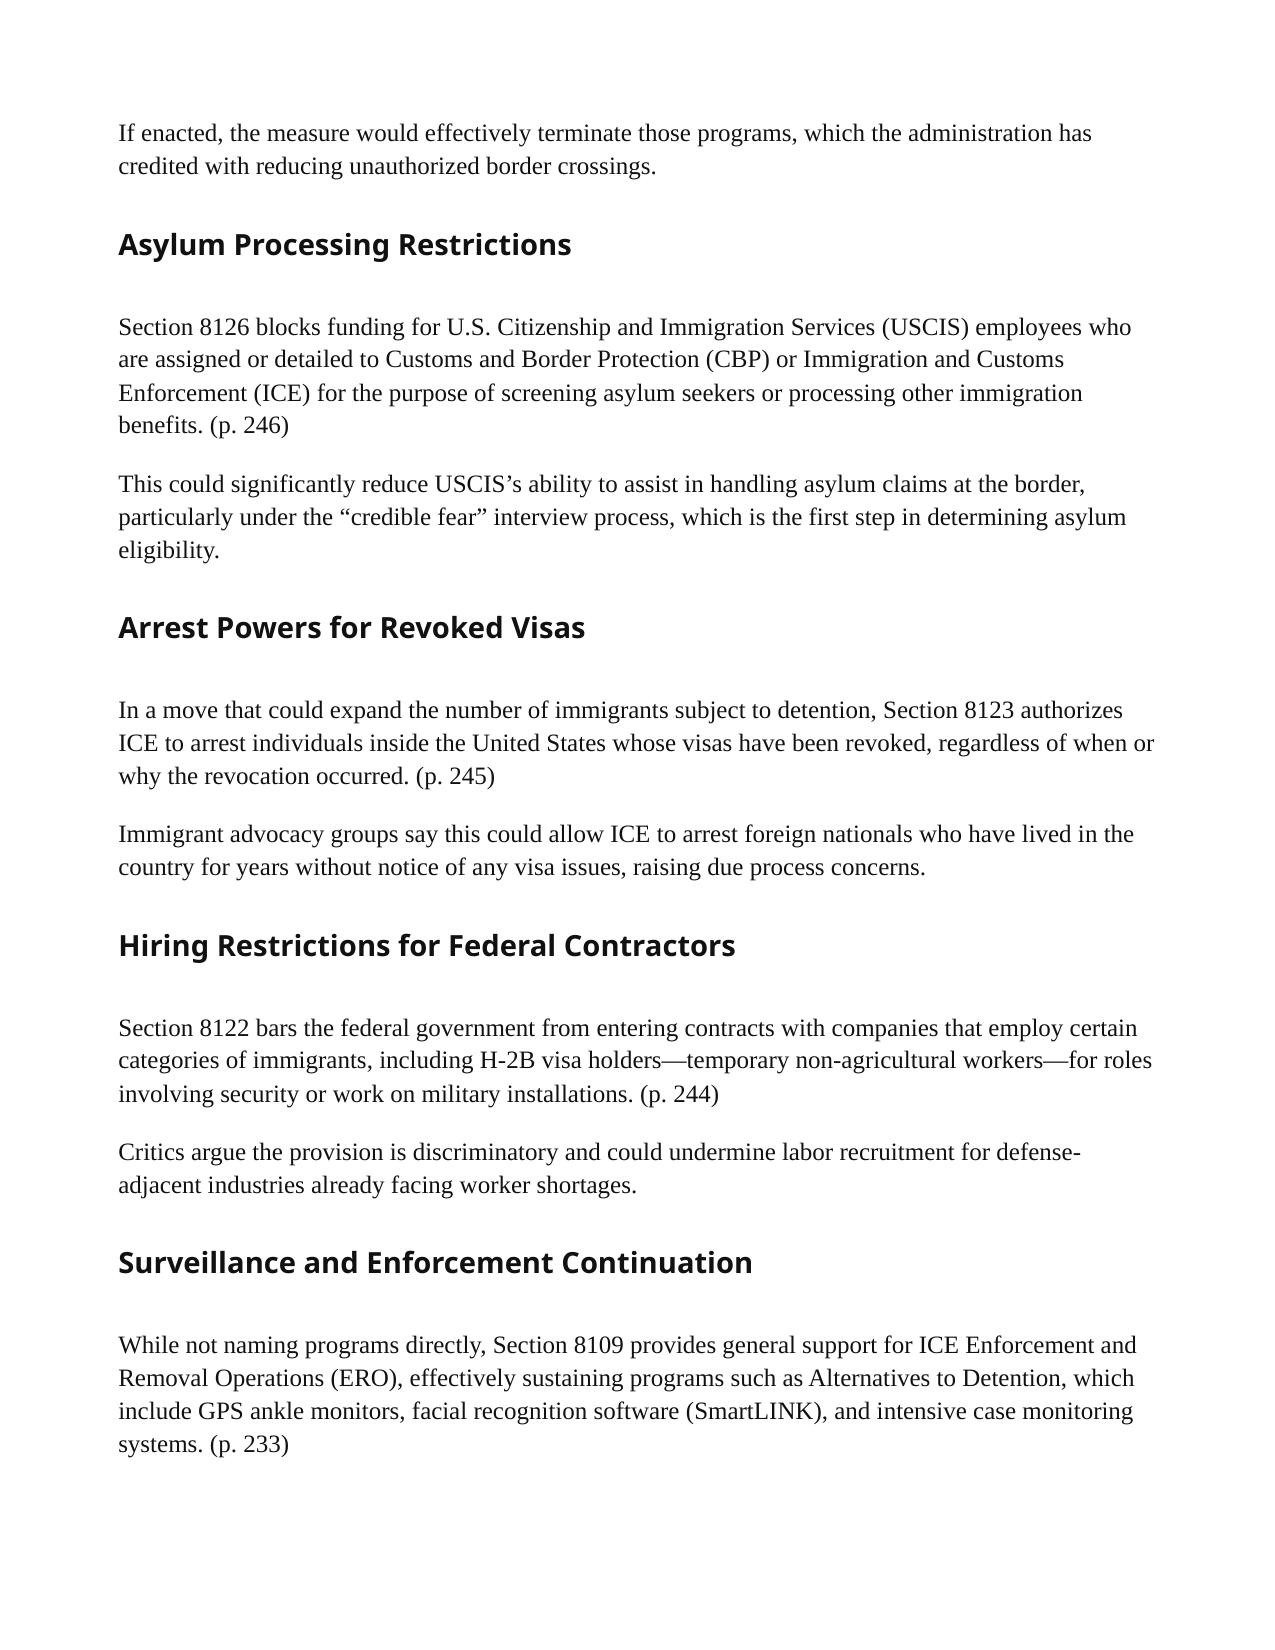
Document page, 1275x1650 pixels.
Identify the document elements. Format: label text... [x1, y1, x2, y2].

subtitle Hiring Restrictions for Federal Contractors [118, 925, 1157, 964]
text This could significantly reduce USCIS’s ability to assist in handling asylum claims at the border, particularly under the “credible fear” interview process, which is the first step in determining asylum eligibility. [118, 469, 1157, 563]
subtitle Asylum Processing Restrictions [118, 224, 1157, 263]
text Section 8126 blocks funding for U.S. Citizenship and Immigration Services (USCIS) employees who are assigned or detailed to Customs and Border Protection (CBP) or Immigration and Customs Enforcement (ICE) for the purpose of screening asylum seekers or processing other immigration benefits. (p. 246) [118, 312, 1157, 439]
text If enacted, the measure would effectively terminate those programs, which the administration has credited with reducing unauthorized border crossings. [118, 118, 1157, 180]
text In a move that could expand the number of immigrants subject to detention, Section 8123 authorizes ICE to arrest individuals inside the United States whose visas have been revoked, regardless of when or why the revocation occurred. (p. 245) [118, 695, 1157, 790]
text Immigrant advocacy groups say this could allow ICE to arrest foreign nationals who have lived in the country for years without notice of any visa issues, raising due process concerns. [118, 819, 1157, 881]
text While not naming programs directly, Section 8109 provides general support for ICE Enforcement and Removal Operations (ERO), effectively sustaining programs such as Alternatives to Detention, which include GPS ankle monitors, facial recognition software (SmartLINK), and intensive case monitoring systems. (p. 233) [118, 1330, 1157, 1458]
text Critics argue the provision is discriminatory and could undermine labor recruitment for defense-adjacent industries already facing worker shortages. [118, 1137, 1157, 1198]
subtitle Surveillance and Enforcement Continuation [118, 1242, 1157, 1282]
subtitle Arrest Powers for Revoked Visas [118, 607, 1157, 647]
text Section 8122 bars the federal government from entering contracts with companies that employ certain categories of immigrants, including H-2B visa holders—temporary non-agricultural workers—for roles involving security or work on military installations. (p. 244) [118, 1013, 1157, 1107]
